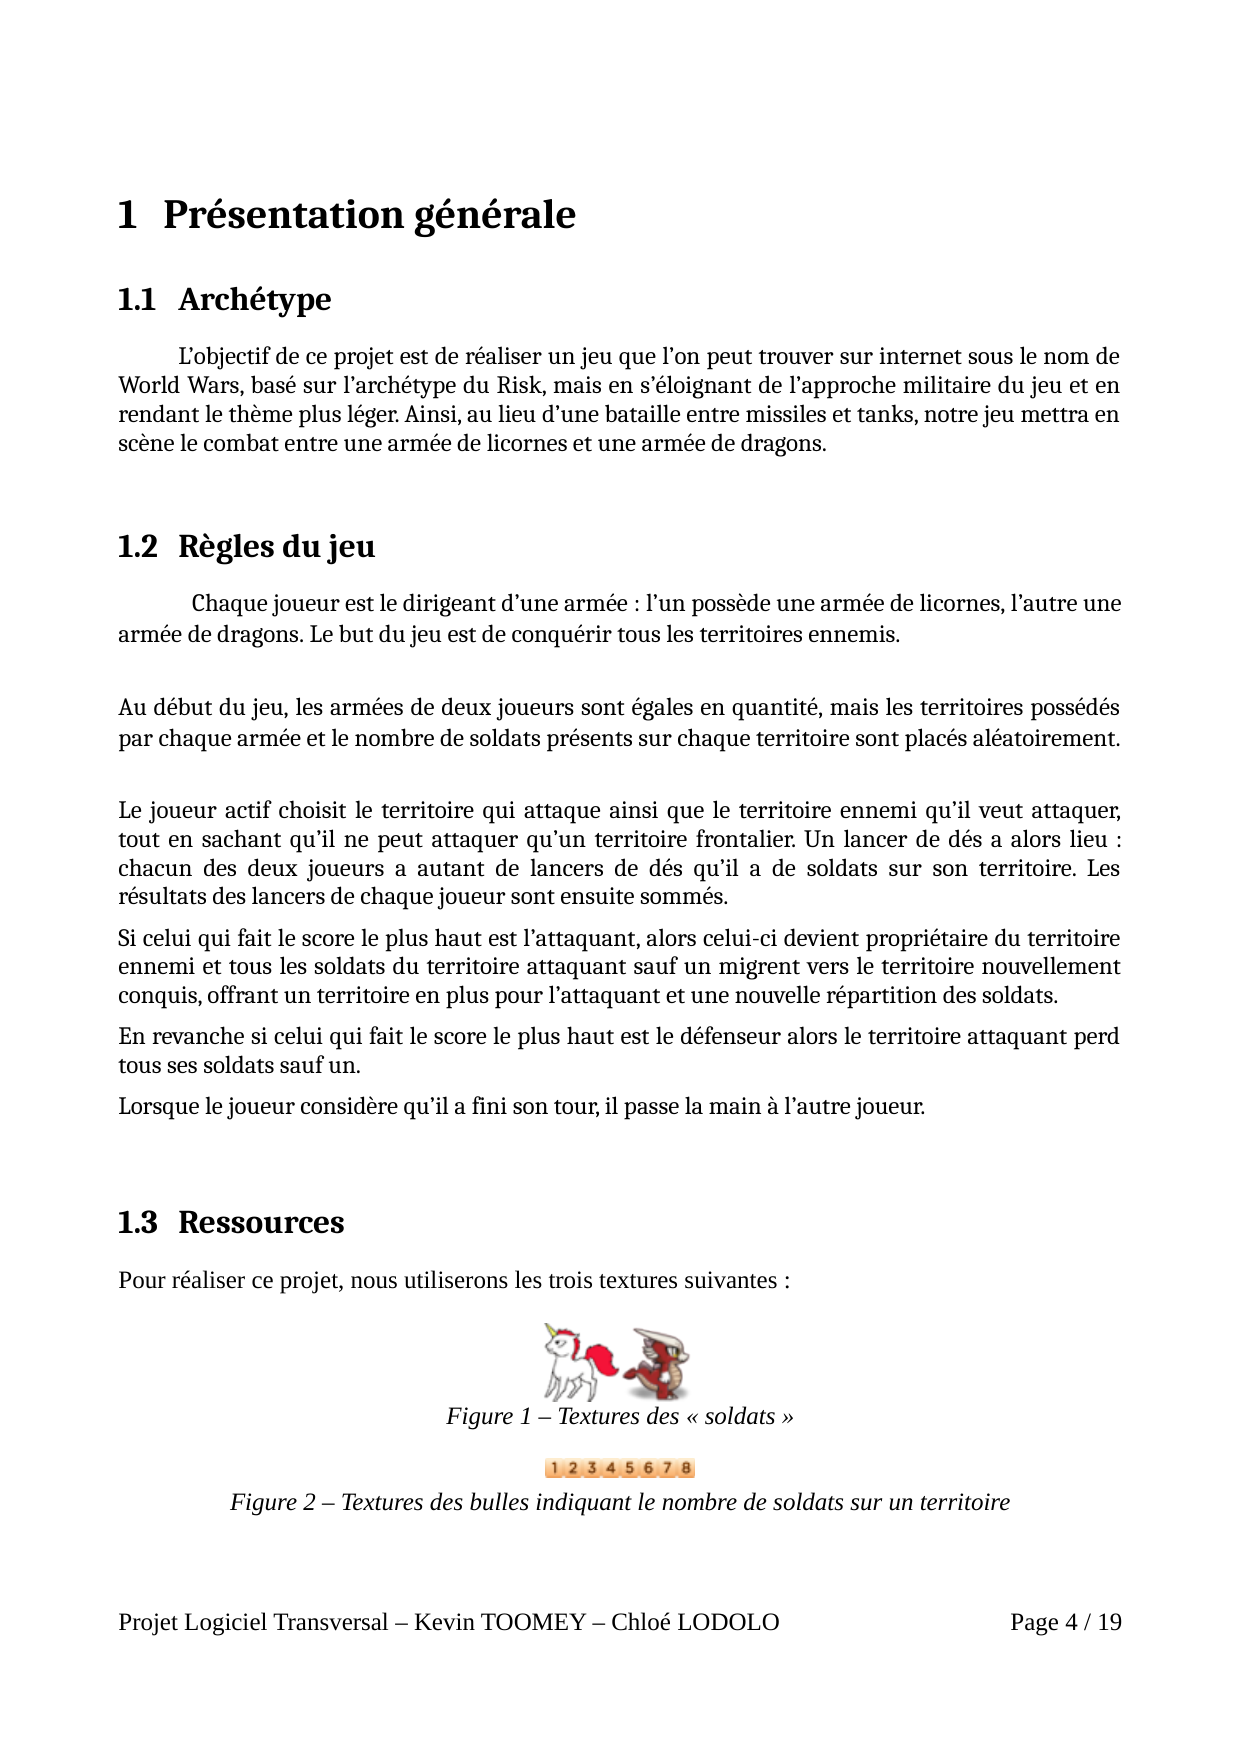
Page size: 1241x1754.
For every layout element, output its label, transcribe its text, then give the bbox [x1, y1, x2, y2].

text L’objectif de ce projet est de réaliser un jeu que l’on peut trouver sur internet sous le nom de World Wars, basé sur l’archétype du Risk, mais en s’éloignant de l’approche militaire du jeu et en rendant le thème plus léger. Ainsi, au lieu d’une bataille entre missiles et tanks, notre jeu mettra en scène le combat entre une armée de licornes et une armée de dragons. [118, 342, 1122, 457]
subtitle Présentation générale [118, 191, 1122, 239]
subtitle Règles du jeu [118, 527, 1122, 566]
subtitle Ressources [118, 1204, 1122, 1242]
text Figure 2 – Textures des bulles indiquant le nombre de soldats sur un territoire [118, 1487, 1122, 1516]
text Pour réaliser ce projet, nous utiliserons les trois textures suivantes : [118, 1266, 1122, 1294]
picture [542, 1323, 699, 1402]
text Chaque joueur est le dirigeant d’une armée : l’un possède une armée de licornes, l’autre une armée de dragons. Le but du jeu est de conquérir tous les territoires ennemis. [118, 589, 1122, 649]
text Figure 1 – Textures des « soldats » [118, 1401, 1122, 1430]
text Lorsque le joueur considère qu’il a fini son tour, il passe la main à l’autre joueur. [118, 1092, 1122, 1121]
text Le joueur actif choisit le territoire qui attaque ainsi que le territoire ennemi qu’il veut attaquer, tout en sachant qu’il ne peut attaquer qu’un territoire frontalier. Un lancer de dés a alors lieu : chacun des deux joueurs a autant de lancers de dés qu’il a de soldats sur son territoire. Les résultats des lancers de chaque joueur sont ensuite sommés. [118, 796, 1122, 911]
text En revanche si celui qui fait le score le plus haut est le défenseur alors le territoire attaquant perd tous ses soldats sauf un. [118, 1022, 1122, 1080]
picture [545, 1458, 695, 1478]
text Au début du jeu, les armées de deux joueurs sont égales en quantité, mais les territoires possédés par chaque armée et le nombre de soldats présents sur chaque territoire sont placés aléatoirement. [118, 693, 1122, 752]
subtitle Archétype [118, 280, 1122, 319]
text Si celui qui fait le score le plus haut est l’attaquant, alors celui-ci devient propriétaire du territoire ennemi et tous les soldats du territoire attaquant sauf un migrent vers le territoire nouvellement conquis, offrant un territoire en plus pour l’attaquant et une nouvelle répartition des soldats. [118, 923, 1122, 1010]
